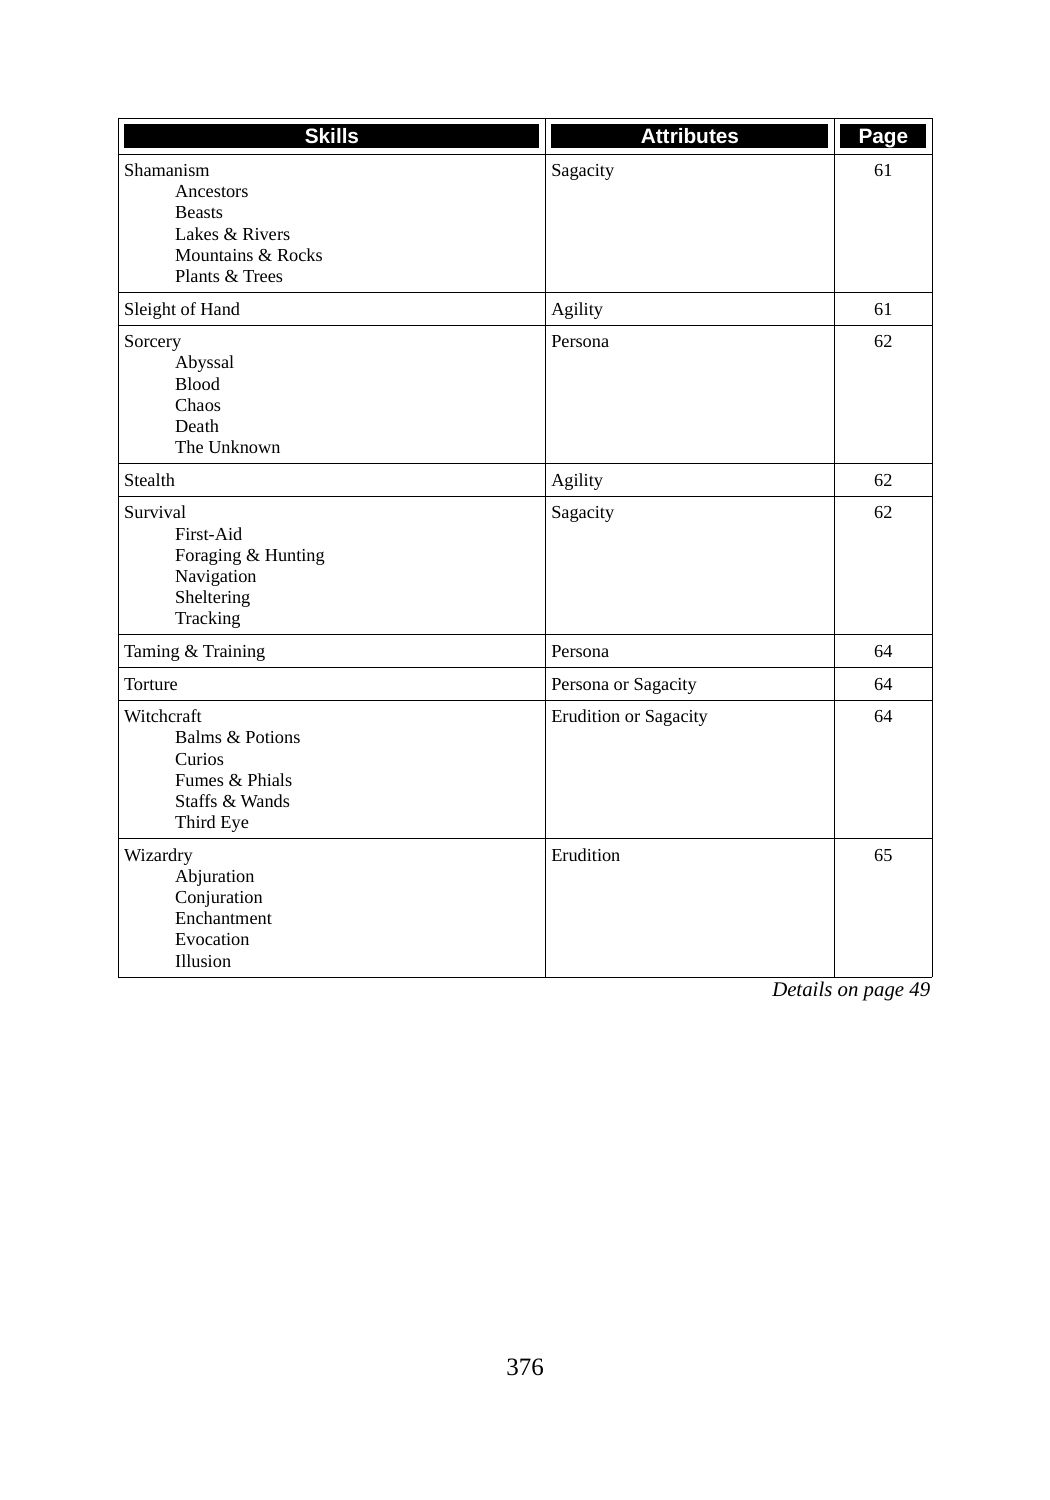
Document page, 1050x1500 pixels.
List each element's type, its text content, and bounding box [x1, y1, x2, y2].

table_cell 65 [835, 839, 932, 977]
table_header Page [835, 119, 932, 154]
table_cell Erudition or Sagacity [546, 701, 834, 838]
table_cell Survival First-Aid Foraging & Hunting Navigation Sheltering Tracking [119, 497, 545, 634]
table_cell 62 [835, 464, 932, 496]
table_cell Stealth [119, 464, 545, 496]
table_cell Shamanism Ancestors Beasts Lakes & Rivers Mountains & Rocks Plants & Trees [119, 155, 545, 292]
table_cell Witchcraft Balms & Potions Curios Fumes & Phials Staffs & Wands Third Eye [119, 701, 545, 838]
table_cell Sagacity [546, 497, 834, 634]
table_cell Agility [546, 293, 834, 325]
table_cell Persona or Sagacity [546, 668, 834, 700]
table_cell 61 [835, 155, 932, 292]
table_cell Erudition [546, 839, 834, 977]
table_cell Persona [546, 635, 834, 667]
table_cell 64 [835, 701, 932, 838]
table_cell 64 [835, 635, 932, 667]
table_header Skills [119, 119, 545, 154]
table_cell Taming & Training [119, 635, 545, 667]
table_cell Sagacity [546, 155, 834, 292]
table_cell Torture [119, 668, 545, 700]
table_cell Persona [546, 326, 834, 463]
text Details on page 49 [118, 978, 932, 1001]
table_cell 62 [835, 497, 932, 634]
table_cell Sleight of Hand [119, 293, 545, 325]
table_cell Sorcery Abyssal Blood Chaos Death The Unknown [119, 326, 545, 463]
table_header Attributes [546, 119, 834, 154]
table_cell Agility [546, 464, 834, 496]
table_cell 62 [835, 326, 932, 463]
table_cell 61 [835, 293, 932, 325]
table_cell Wizardry Abjuration Conjuration Enchantment Evocation Illusion [119, 839, 545, 977]
table_cell 64 [835, 668, 932, 700]
